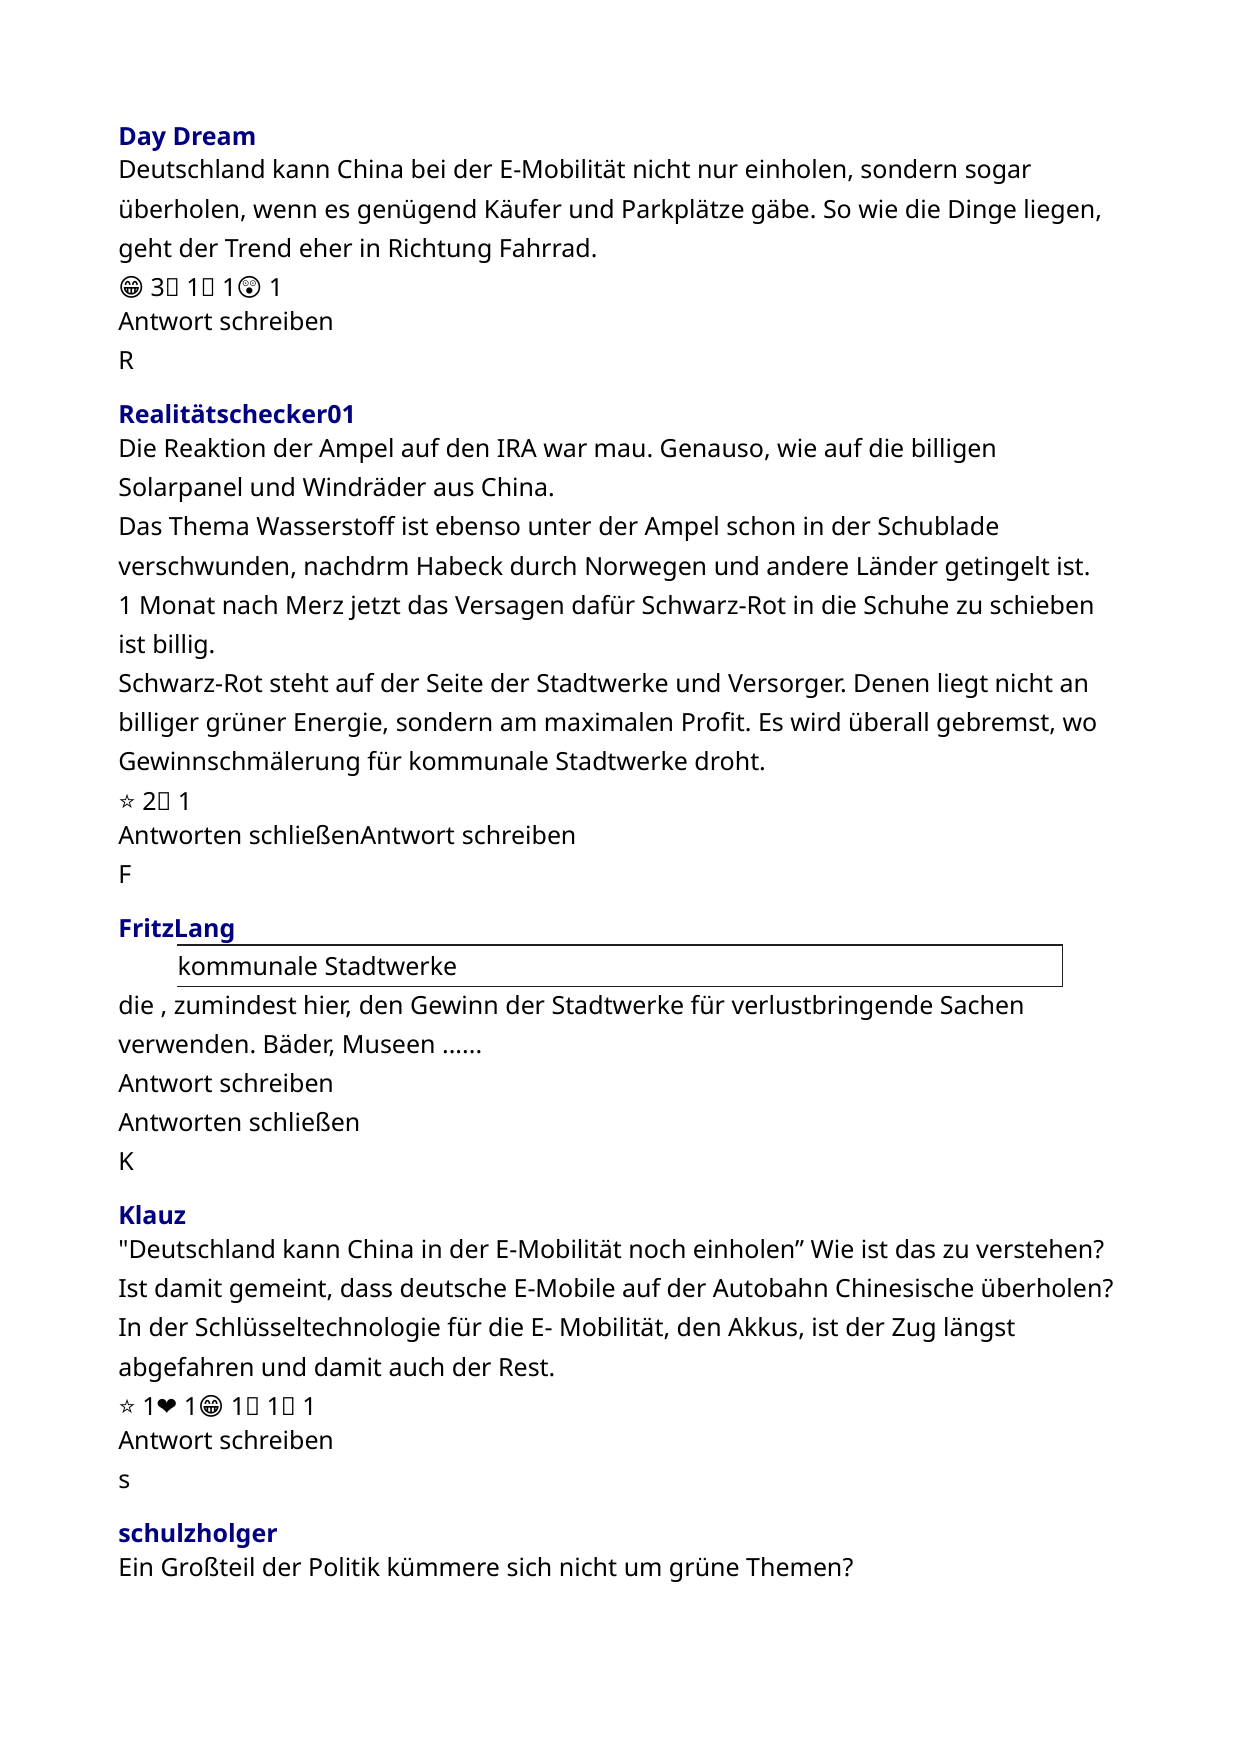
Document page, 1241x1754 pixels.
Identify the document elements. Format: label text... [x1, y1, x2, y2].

text Schwarz-Rot steht auf der Seite der Stadtwerke und Versorger. Denen liegt nicht an billiger grüner Energie, sondern am maximalen Profit. Es wird überall gebremst, wo Gewinnschmälerung für kommunale Stadtwerke droht. [118, 666, 1122, 778]
text Antworten schließenAntwort schreiben [118, 817, 1122, 851]
text F [118, 856, 1122, 891]
text 1 Monat nach Merz jetzt das Versagen dafür Schwarz-Rot in die Schuhe zu schieben ist billig. [118, 587, 1122, 661]
text ⭐️ 1❤️ 1😁 1🙁 1🤨 1 [118, 1388, 1122, 1422]
text die , zumindest hier, den Gewinn der Stadtwerke für verlustbringende Sachen verwenden. Bäder, Museen ...... [118, 987, 1122, 1061]
text Die Reaktion der Ampel auf den IRA war mau. Genauso, wie auf die billigen Solarpanel und Windräder aus China. [118, 431, 1122, 504]
text 😁 3🙁 1🤨 1😲 1 [118, 270, 1122, 304]
subtitle FritzLang [118, 910, 1122, 944]
subtitle Realitätschecker01 [118, 397, 1122, 431]
text Deutschland kann China bei der E-Mobilität nicht nur einholen, sondern sogar überholen, wenn es genügend Käufer und Parkplätze gäbe. So wie die Dinge liegen, geht der Trend eher in Richtung Fahrrad. [118, 152, 1122, 264]
text K [118, 1144, 1122, 1178]
text Antwort schreiben [118, 304, 1122, 338]
text Antwort schreiben [118, 1066, 1122, 1100]
text "Deutschland kann China in der E-Mobilität noch einholen” Wie ist das zu verstehen? Ist damit gemeint, dass deutsche E-Mobile auf der Autobahn Chinesische überholen? In der Schlüsseltechnologie für die E- Mobilität, den Akkus, ist der Zug längst abgefahren und damit auch der Rest. [118, 1232, 1122, 1383]
text Das Thema Wasserstoff ist ebenso unter der Ampel schon in der Schublade verschwunden, nachdrm Habeck durch Norwegen und andere Länder getingelt ist. [118, 509, 1122, 582]
text kommunale Stadtwerke [177, 946, 1062, 986]
text ⭐️ 2🙁 1 [118, 783, 1122, 817]
subtitle schulzholger [118, 1515, 1122, 1549]
text R [118, 343, 1122, 377]
subtitle Klauz [118, 1198, 1122, 1232]
text Ein Großteil der Politik kümmere sich nicht um grüne Themen? [118, 1549, 1122, 1583]
subtitle Day Dream [118, 118, 1122, 152]
text Antworten schließen [118, 1105, 1122, 1139]
text Antwort schreiben [118, 1422, 1122, 1457]
text s [118, 1462, 1122, 1496]
